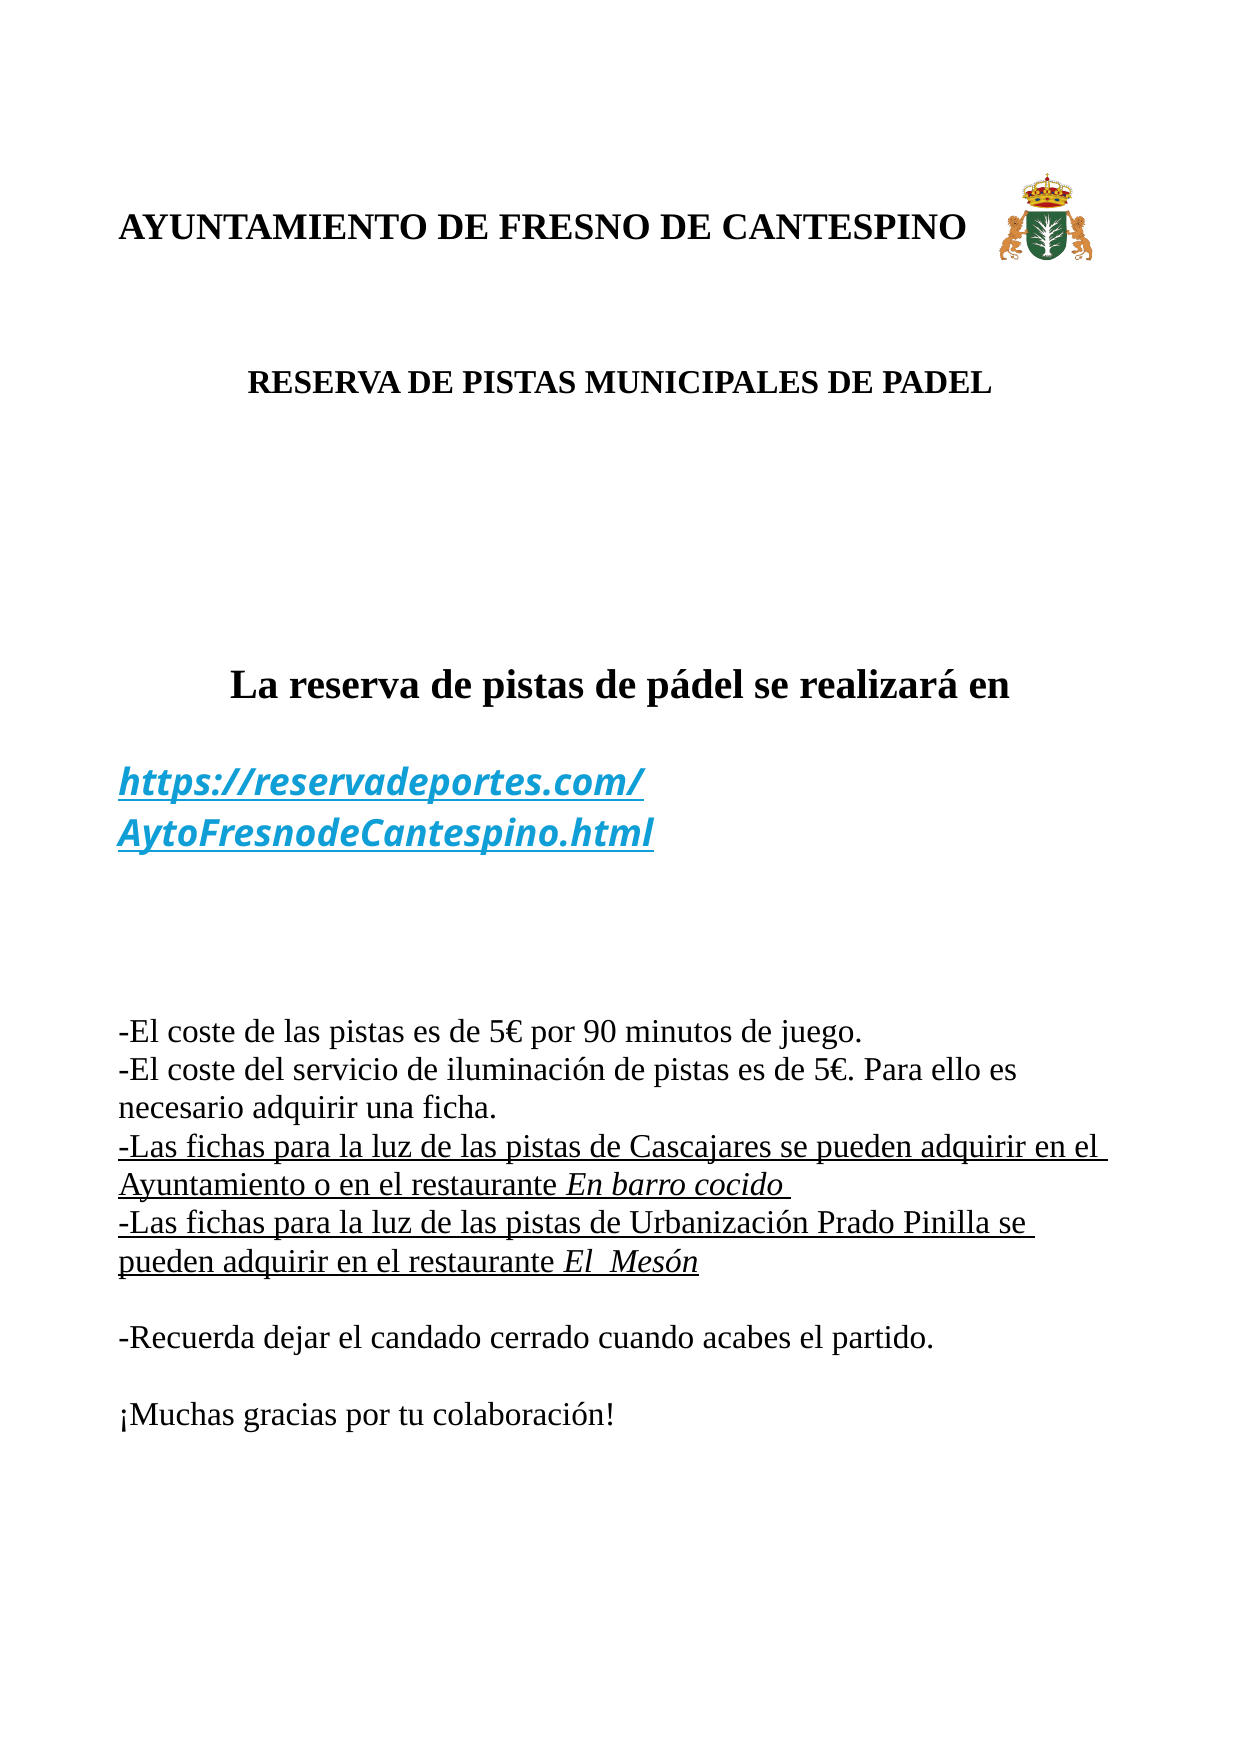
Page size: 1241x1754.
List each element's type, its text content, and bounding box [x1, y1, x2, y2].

text ¡Muchas gracias por tu colaboración! [118, 1394, 1122, 1432]
text https://reservadeportes.com/AytoFresnodeCantespino.html [118, 755, 1122, 857]
text -Las fichas para la luz de las pistas de Cascajares se pueden adquirir en el Ayuntamiento o en el restaurante En barro cocido [118, 1126, 1122, 1202]
text AYUNTAMIENTO DE FRESNO DE CANTESPINO [118, 204, 1122, 247]
text -Las fichas para la luz de las pistas de Urbanización Prado Pinilla se pueden adquirir en el restaurante El Mesón [118, 1202, 1122, 1279]
text -El coste del servicio de iluminación de pistas es de 5€. Para ello es necesario adquirir una ficha. [118, 1049, 1122, 1126]
text La reserva de pistas de pádel se realizará en [118, 659, 1122, 707]
text -El coste de las pistas es de 5€ por 90 minutos de juego. [118, 1011, 1122, 1049]
text RESERVA DE PISTAS MUNICIPALES DE PADEL [118, 362, 1122, 401]
text -Recuerda dejar el candado cerrado cuando acabes el partido. [118, 1317, 1122, 1356]
